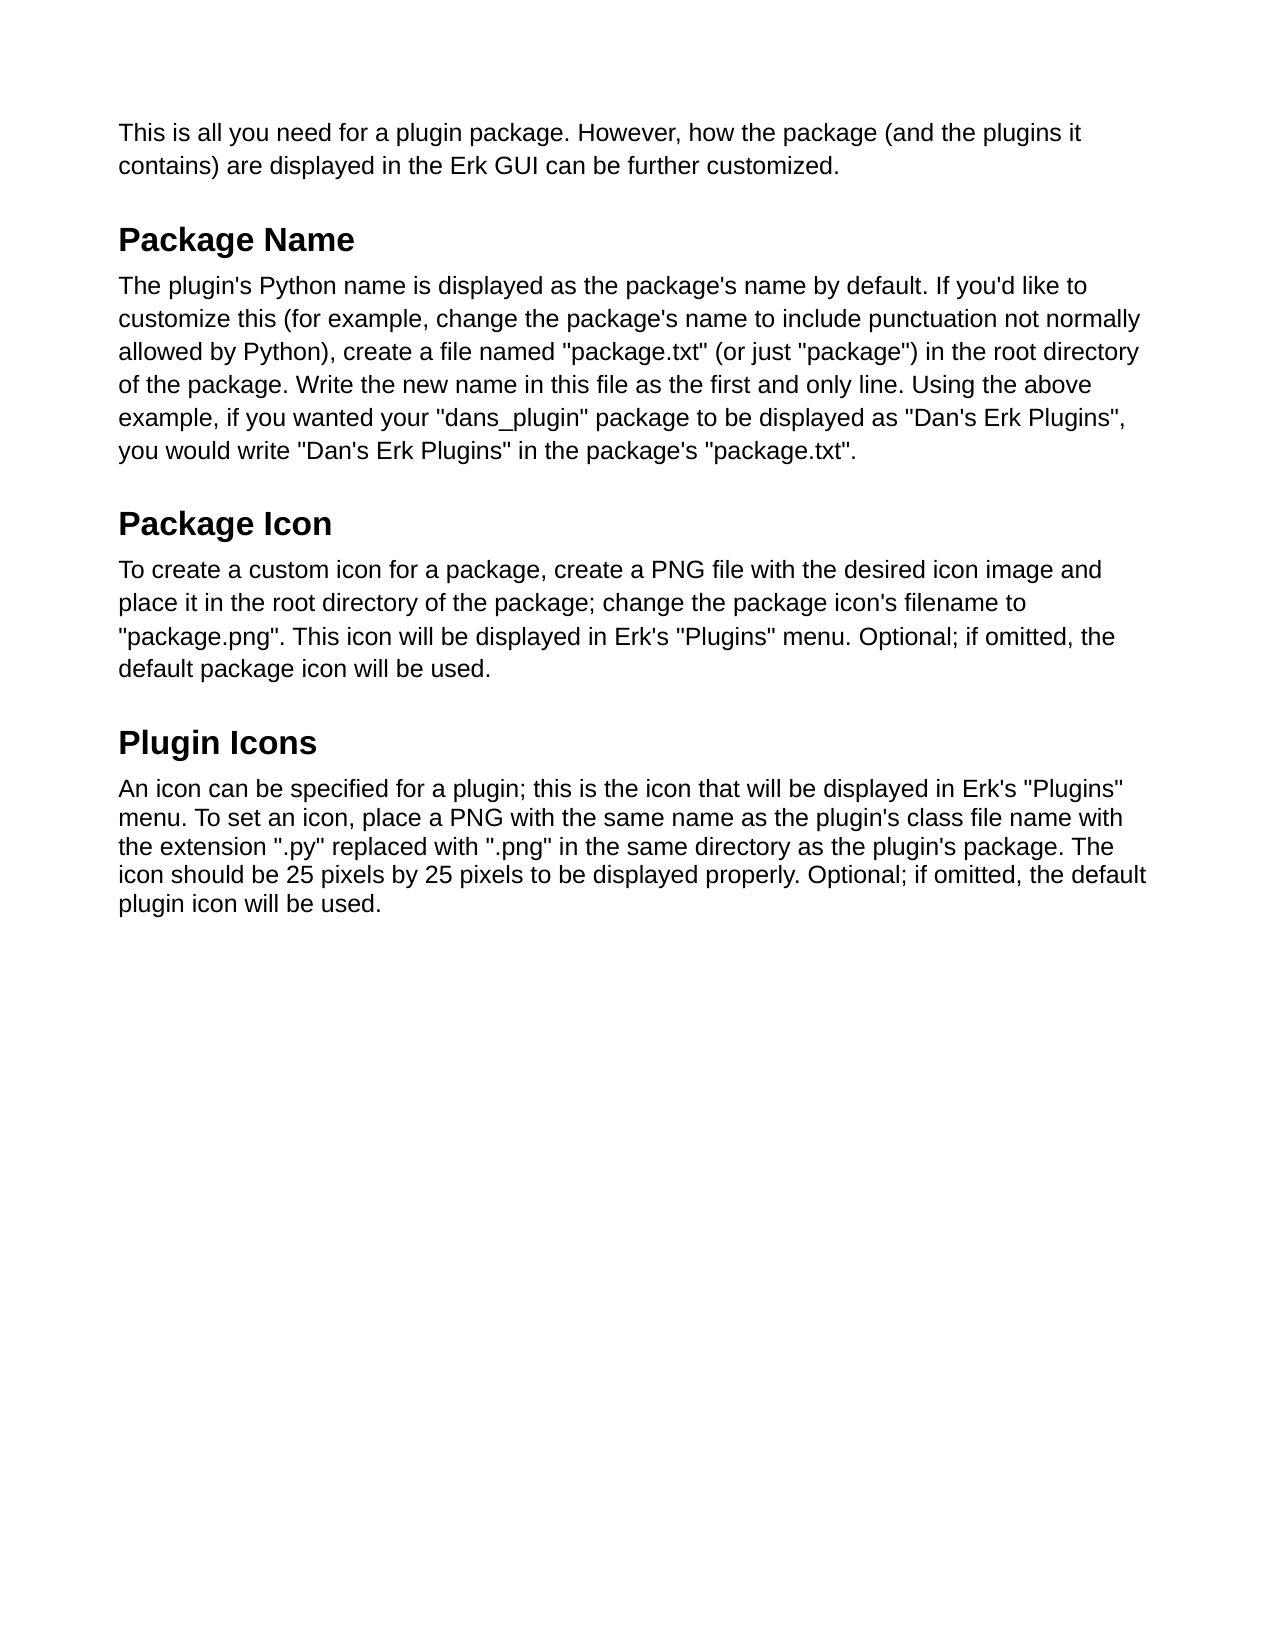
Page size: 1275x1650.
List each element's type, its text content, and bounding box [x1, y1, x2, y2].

text An icon can be specified for a plugin; this is the icon that will be displayed in Erk's "Plugins" menu. To set an icon, place a PNG with the same name as the plugin's class file name with the extension ".py" replaced with ".png" in the same directory as the plugin's package. The icon should be 25 pixels by 25 pixels to be displayed properly. Optional; if omitted, the default plugin icon will be used. [118, 774, 1157, 918]
subtitle Package Icon [118, 504, 1157, 543]
text The plugin's Python name is displayed as the package's name by default. If you'd like to customize this (for example, change the package's name to include punctuation not normally allowed by Python), create a file named "package.txt" (or just "package") in the root directory of the package. Write the new name in this file as the first and only line. Using the above example, if you wanted your "dans_plugin" package to be displayed as "Dan's Erk Plugins", you would write "Dan's Erk Plugins" in the package's "package.txt". [118, 271, 1157, 464]
subtitle Package Name [118, 219, 1157, 258]
text This is all you need for a plugin package. However, how the package (and the plugins it contains) are displayed in the Erk GUI can be further customized. [118, 118, 1157, 180]
text To create a custom icon for a package, create a PNG file with the desired icon image and place it in the root directory of the package; change the package icon's filename to "package.png". This icon will be displayed in Erk's "Plugins" menu. Optional; if omitted, the default package icon will be used. [118, 555, 1157, 683]
subtitle Plugin Icons [118, 723, 1157, 762]
